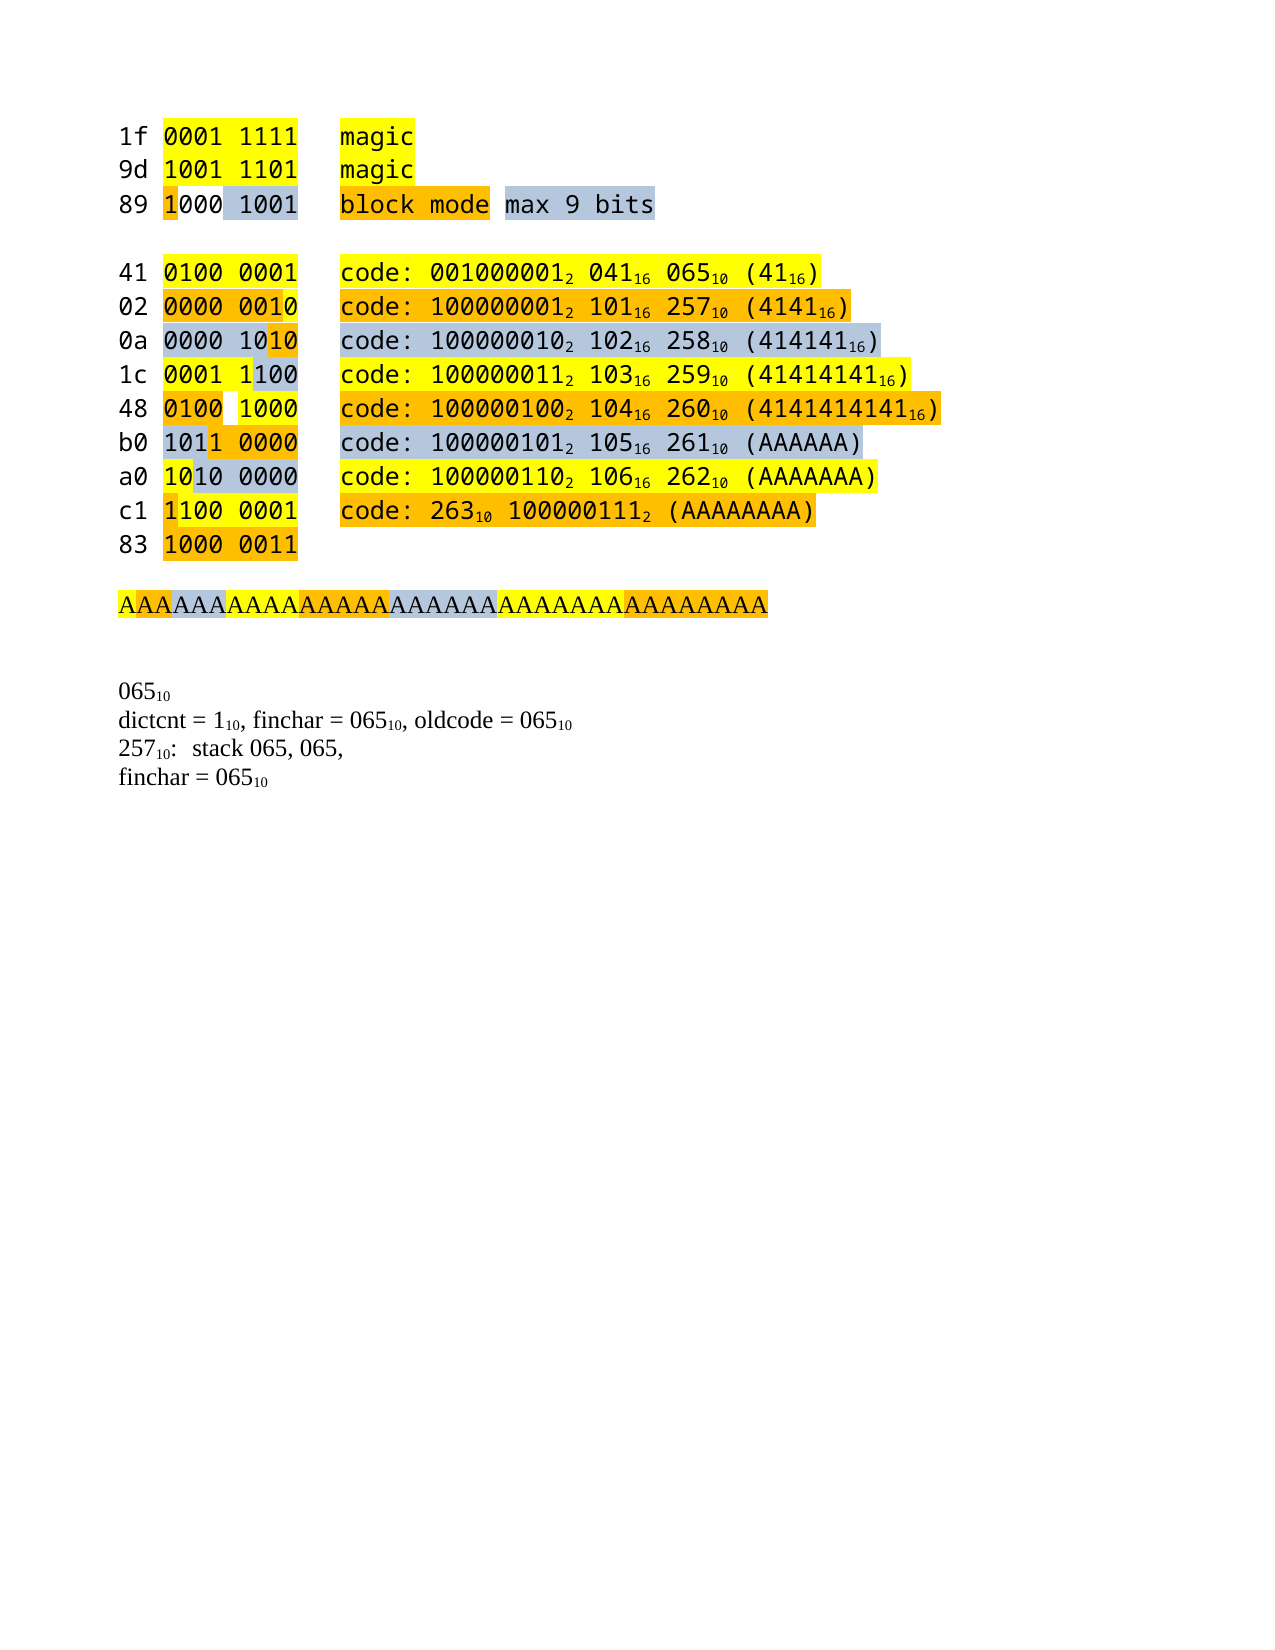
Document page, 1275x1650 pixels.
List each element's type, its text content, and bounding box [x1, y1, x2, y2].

text 48 0100 1000 code: 1000001002 10416 26010 (414141414116) [118, 391, 1157, 425]
text 06510 [118, 676, 1157, 705]
text a0 1010 0000 code: 1000001102 10616 26210 (AAAAAAA) [118, 459, 1157, 493]
text 1c 0001 1100 code: 1000000112 10316 25910 (4141414116) [118, 357, 1157, 391]
text 25710: stack 065, 065, [118, 733, 1157, 762]
text 83 1000 0011 [118, 527, 1157, 561]
text 02 0000 0010 code: 1000000012 10116 25710 (414116) [118, 288, 1157, 322]
text dictcnt = 110, finchar = 06510, oldcode = 06510 [118, 705, 1157, 733]
text b0 1011 0000 code: 1000001012 10516 26110 (AAAAAA) [118, 425, 1157, 459]
text finchar = 06510 [118, 762, 1157, 791]
text c1 1100 0001 code: 26310 1000001112 (AAAAAAAA) [118, 493, 1157, 527]
text 41 0100 0001 code: 0010000012 04116 06510 (4116) [118, 254, 1157, 288]
text 0a 0000 1010 code: 1000000102 10216 25810 (41414116) [118, 322, 1157, 357]
text 89 1000 1001 block mode max 9 bits [118, 186, 1157, 220]
text 9d 1001 1101 magic [118, 152, 1157, 186]
text AAAAAAAAAAAAAAAAAAAAAAAAAAAAAAAAAAAA [118, 590, 1157, 618]
text 1f 0001 1111 magic [118, 118, 1157, 152]
